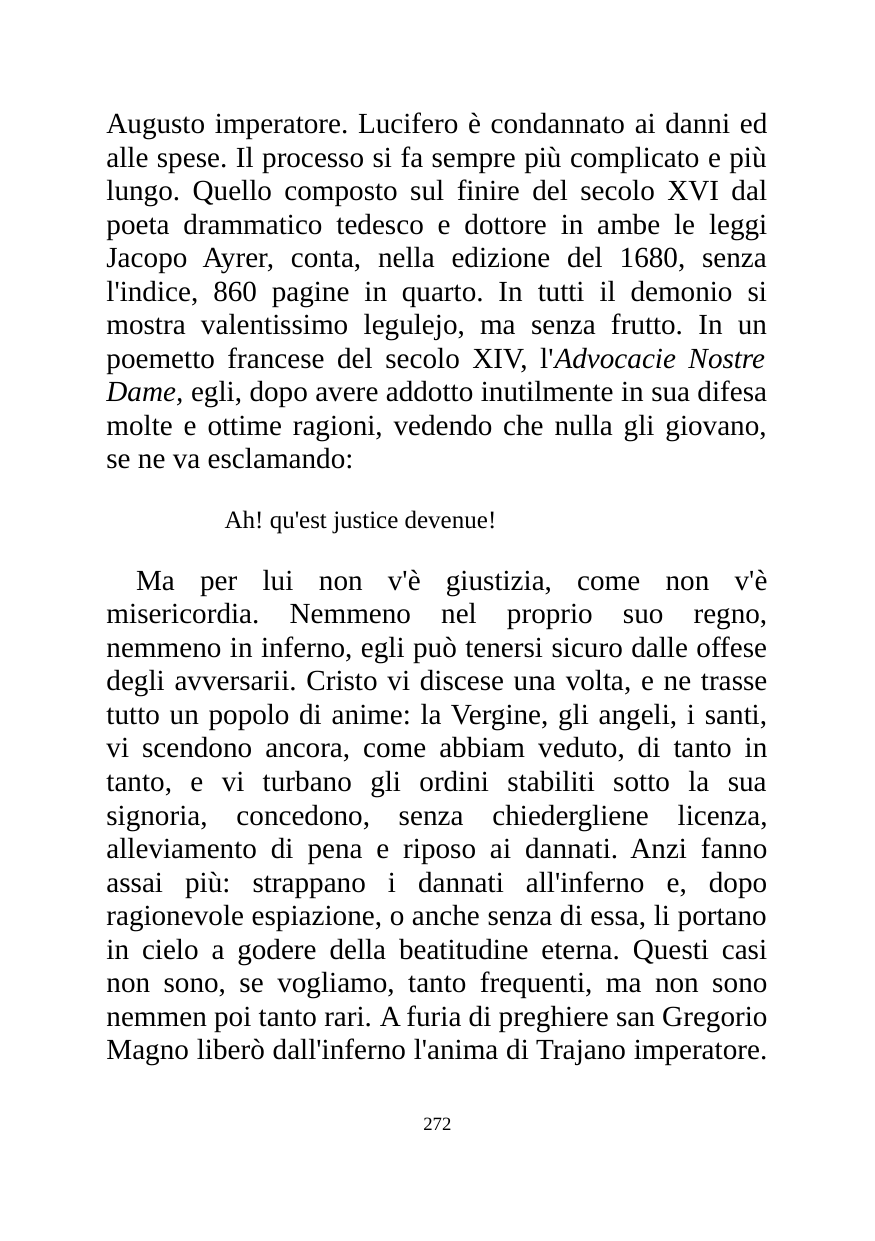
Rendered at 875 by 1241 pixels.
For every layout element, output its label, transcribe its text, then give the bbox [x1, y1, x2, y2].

text Ma per lui non v'è giustizia, come non v'è misericordia. Nemmeno nel proprio suo regno, nemmeno in inferno, egli può tenersi sicuro dalle offese degli avversarii. Cristo vi discese una volta, e ne trasse tutto un popolo di anime: la Vergine, gli angeli, i santi, vi scendono ancora, come abbiam veduto, di tanto in tanto, e vi turbano gli ordini stabiliti sotto la sua signoria, concedono, senza chiedergliene licenza, alleviamento di pena e riposo ai dannati. Anzi fanno assai più: strappano i dannati all'inferno e, dopo ragionevole espiazione, o anche senza di essa, li portano in cielo a godere della beatitudine eterna. Questi casi non sono, se vogliamo, tanto frequenti, ma non sono nemmen poi tanto rari. A furia di preghiere san Gregorio Magno liberò dall'inferno l'anima di Trajano imperatore. [106, 563, 768, 1066]
text Ah! qu'est justice devenue! [224, 505, 768, 533]
text Augusto imperatore. Lucifero è condannato ai danni ed alle spese. Il processo si fa sempre più complicato e più lungo. Quello composto sul finire del secolo XVI dal poeta drammatico tedesco e dottore in ambe le leggi Jacopo Ayrer, conta, nella edizione del 1680, senza l'indice, 860 pagine in quarto. In tutti il demonio si mostra valentissimo legulejo, ma senza frutto. In un poemetto francese del secolo XIV, l'Advocacie Nostre Dame, egli, dopo avere addotto inutilmente in sua difesa molte e ottime ragioni, vedendo che nulla gli giovano, se ne va esclamando: [106, 106, 768, 475]
